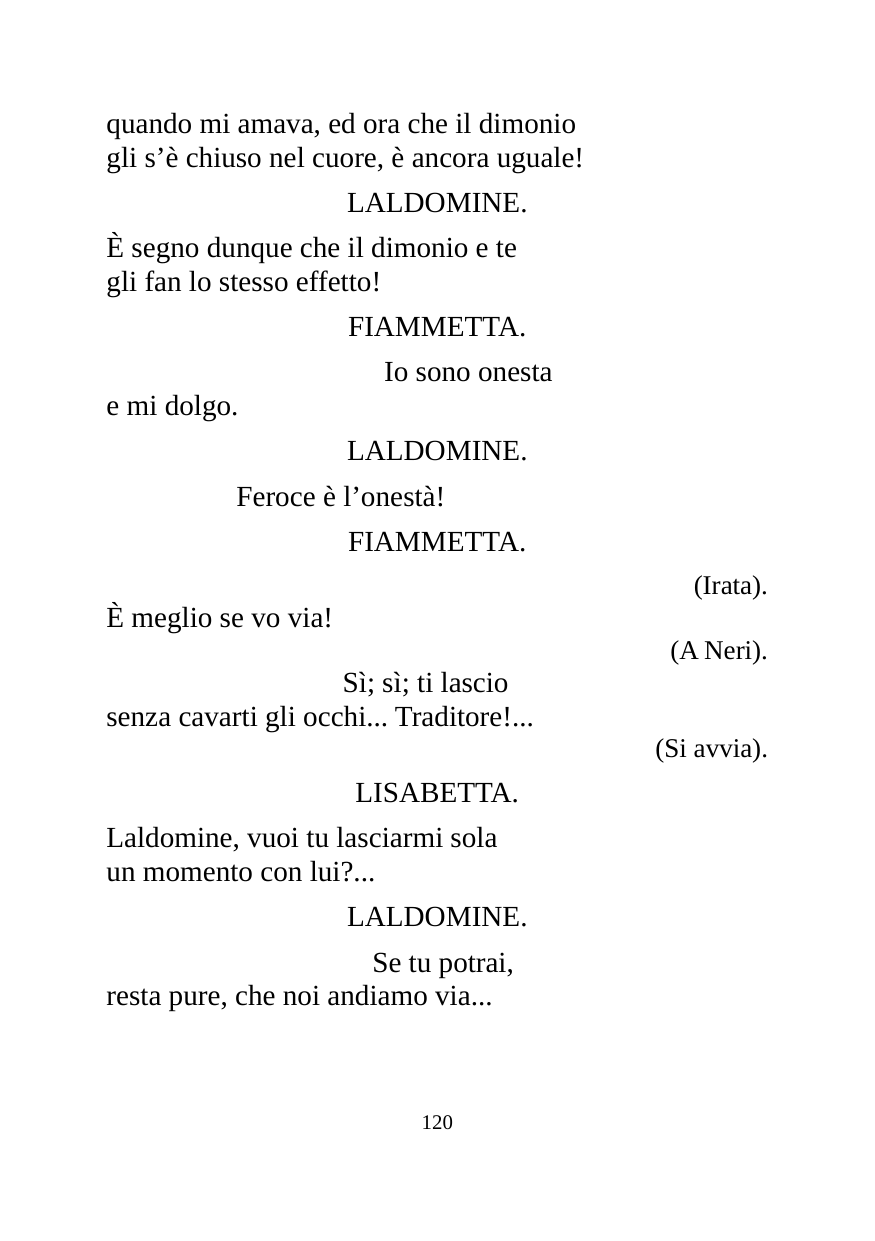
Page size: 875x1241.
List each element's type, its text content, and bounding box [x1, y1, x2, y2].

text È segno dunque che il dimonio e te gli fan lo stesso effetto! [106, 230, 768, 297]
text LALDOMINE. [106, 433, 768, 467]
text Se tu potrai, resta pure, che noi andiamo via... [106, 945, 768, 1012]
text LISABETTA. [106, 775, 768, 809]
text FIAMMETTA. [106, 524, 768, 558]
text LALDOMINE. [106, 899, 768, 933]
text Sì; sì; ti lascio senza cavarti gli occhi... Traditore!... [106, 665, 768, 732]
text LALDOMINE. [106, 185, 768, 219]
text FIAMMETTA. [106, 309, 768, 343]
text (Irata). [77, 569, 768, 601]
text quando mi amava, ed ora che il dimonio gli s’è chiuso nel cuore, è ancora uguale! [106, 106, 768, 173]
text (Si avvia). [77, 732, 768, 763]
text È meglio se vo via! [106, 601, 768, 634]
text Laldomine, vuoi tu lasciarmi sola un momento con lui?... [106, 821, 768, 888]
text Feroce è l’onestà! [106, 479, 768, 512]
text (A Neri). [77, 634, 768, 665]
text Io sono onesta e mi dolgo. [106, 354, 768, 422]
